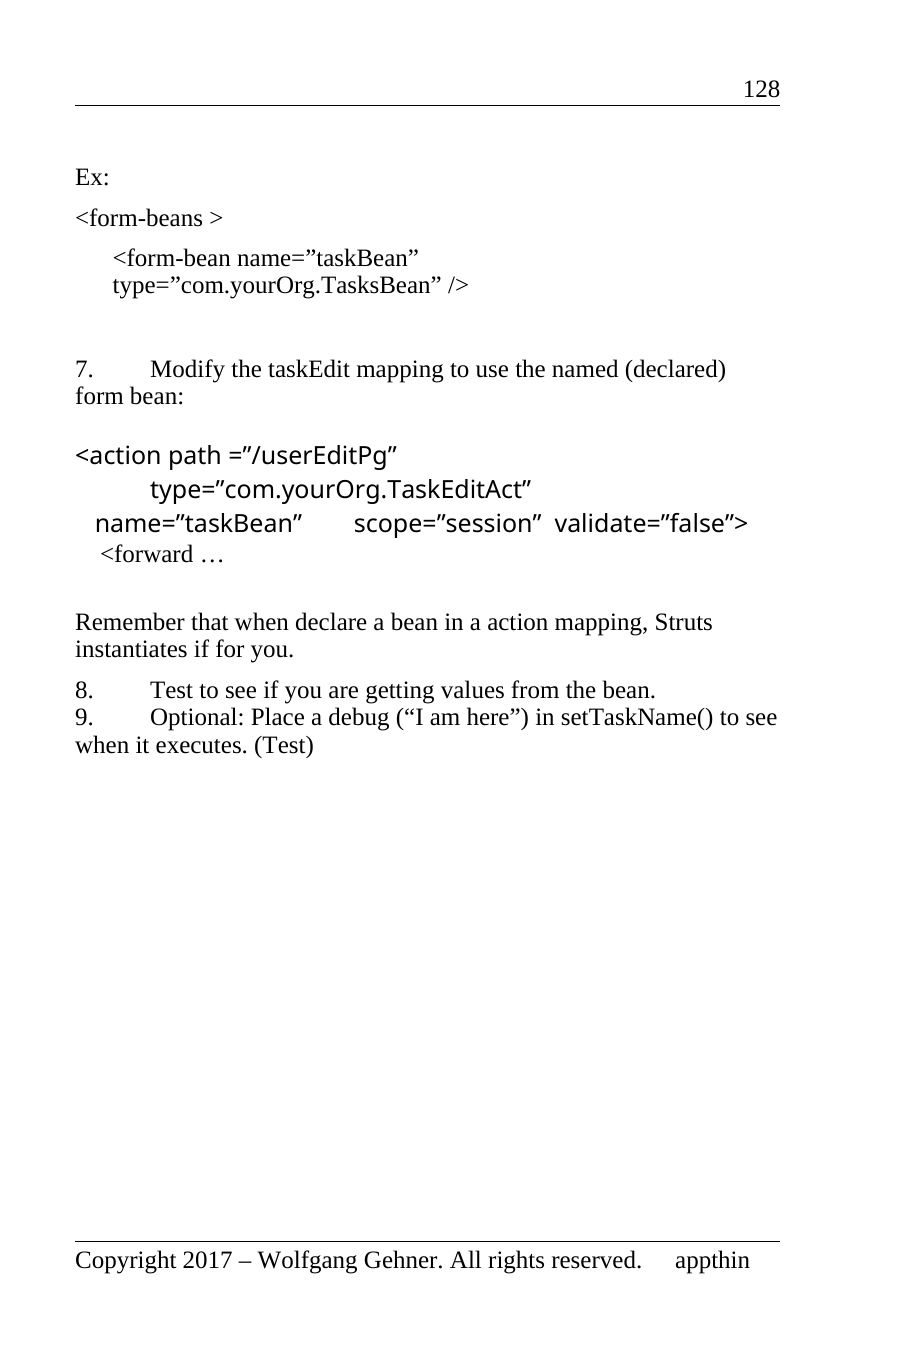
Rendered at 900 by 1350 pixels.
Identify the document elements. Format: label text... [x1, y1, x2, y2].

list Modify the taskEdit mapping to use the named (declared) form bean: [75, 355, 780, 410]
list Test to see if you are getting values from the bean. [75, 676, 780, 703]
text Ex: [75, 163, 780, 191]
list Optional: Place a debug (“I am here”) in setTaskName() to see when it executes. (Test) [75, 703, 780, 759]
text <form-beans > [75, 204, 780, 231]
text <forward … [75, 540, 780, 595]
text <action path =”/userEditPg” type=”com.yourOrg.TaskEditAct” [75, 438, 780, 506]
list <form-bean name=”taskBean” [112, 244, 780, 272]
text Remember that when declare a bean in a action mapping, Struts instantiates if for you. [75, 608, 780, 663]
text name=”taskBean” scope=”session” validate=”false”> [75, 506, 780, 540]
list type=”com.yourOrg.TasksBean” /> [112, 272, 780, 299]
